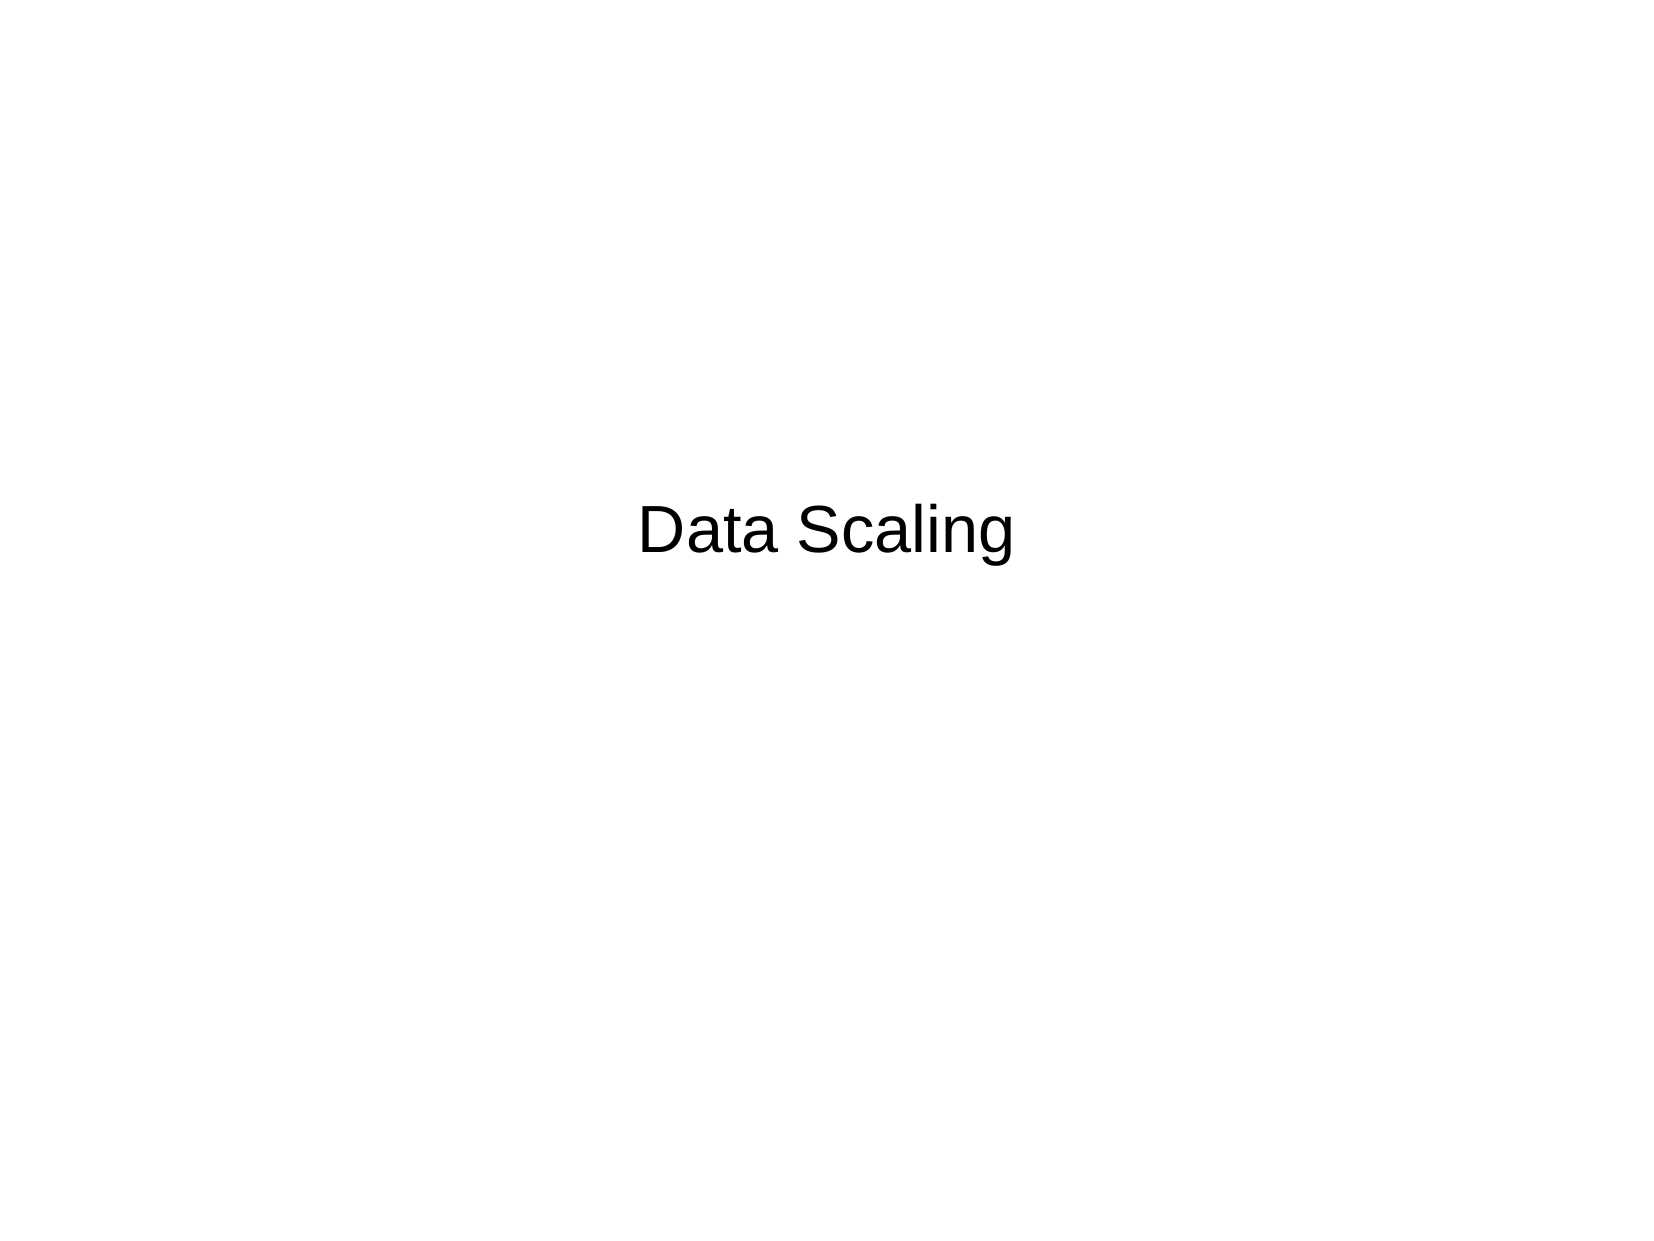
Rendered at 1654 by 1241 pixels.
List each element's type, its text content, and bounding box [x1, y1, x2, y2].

subtitle Data Scaling [82, 49, 1571, 1010]
